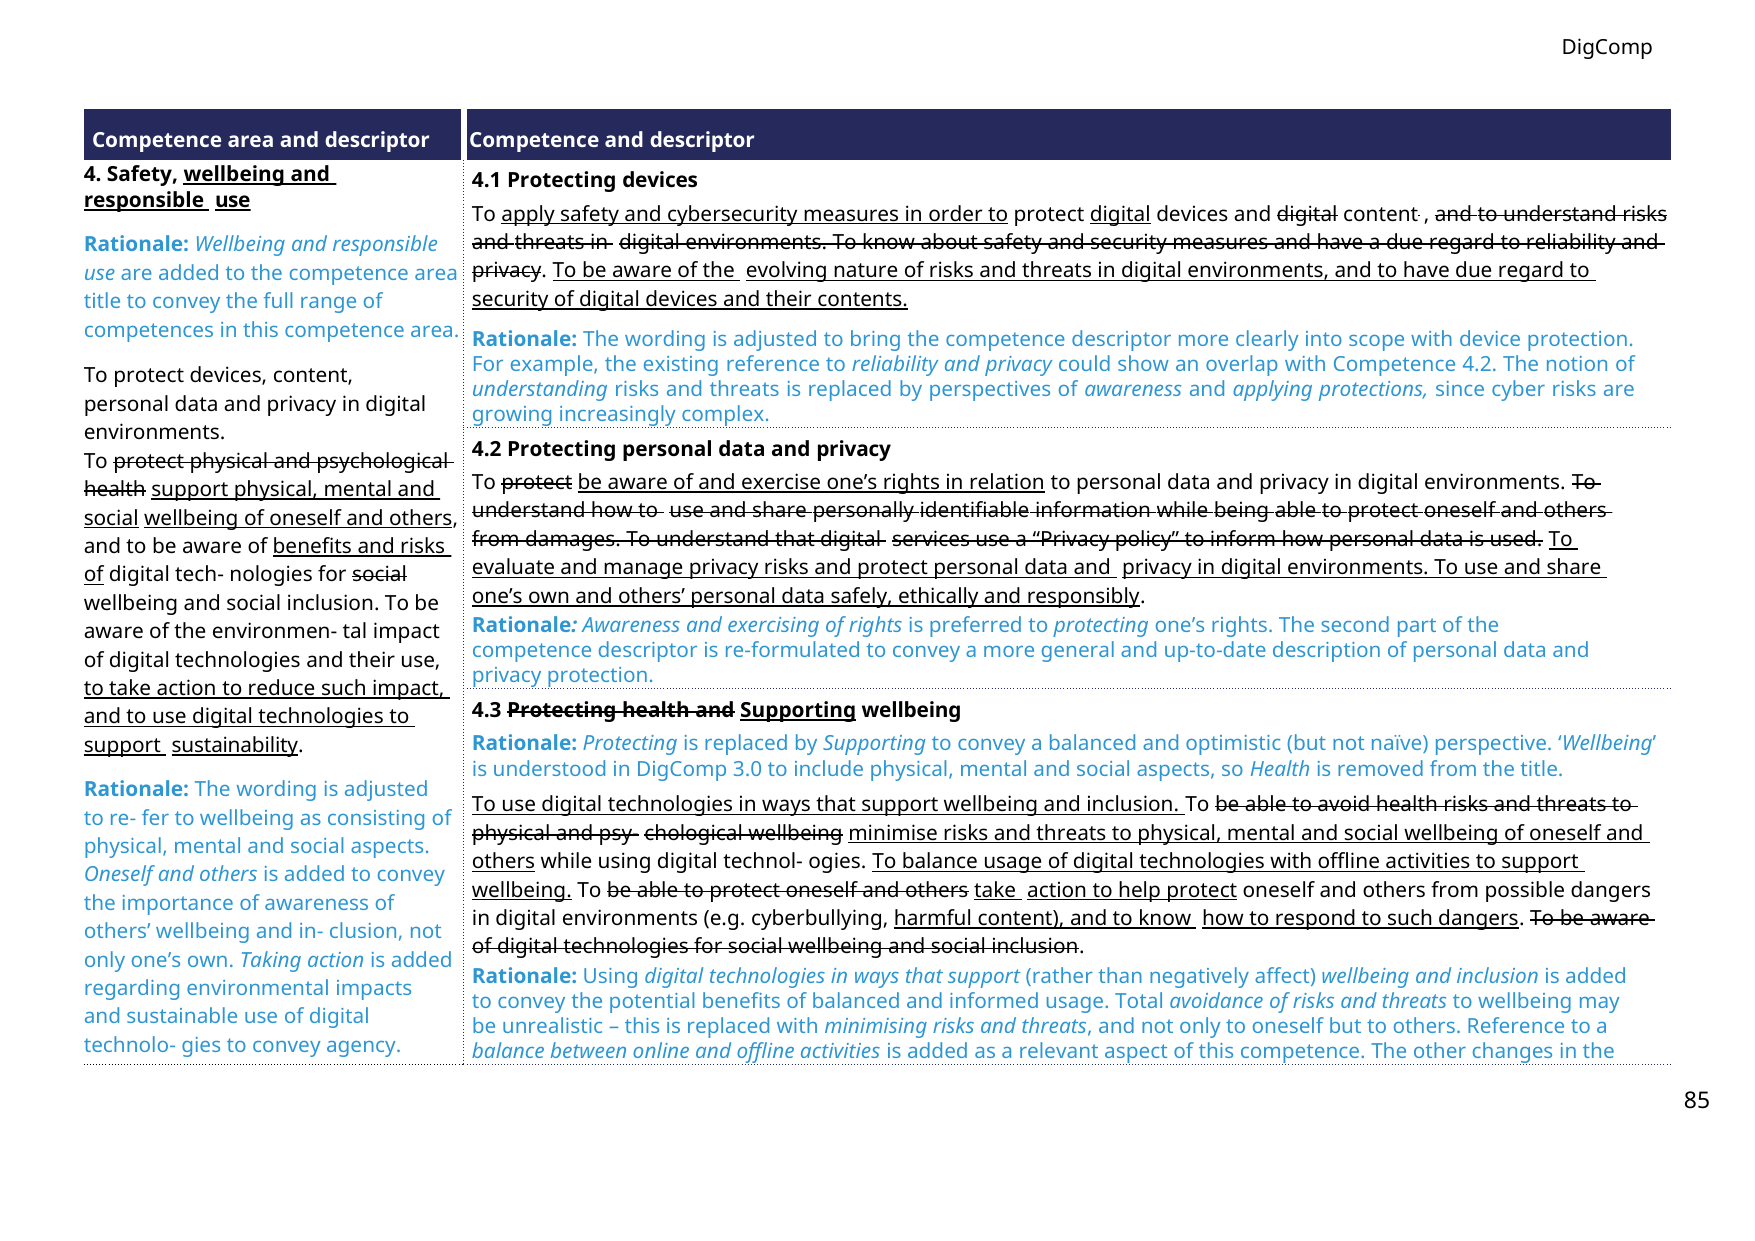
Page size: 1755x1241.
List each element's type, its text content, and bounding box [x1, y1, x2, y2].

table_header Competence and descriptor [467, 109, 1671, 160]
table_cell 4. Safety, wellbeing and responsible use Rationale: Wellbeing and responsible use are added to the competence area title to convey the full range of competences in this competence area. To protect devices, content, personal data and privacy in digital environments. To protect physical and psychological health support physical, mental and social wellbeing of oneself and others, and to be aware of benefits and risks of digital tech- nologies for social wellbeing and social inclusion. To be aware of the environmen- tal impact of digital technologies and their use, to take action to reduce such impact, and to use digital technologies to support sustainability. Rationale: The wording is adjusted to re- fer to wellbeing as consisting of physical, mental and social aspects. Oneself and others is added to convey the importance of awareness of others’ wellbeing and in- clusion, not only one’s own. Taking action is added regarding environmental impacts and sustainable use of digital technolo- gies to convey agency. [84, 160, 464, 1063]
table_cell 4.3 Protecting health and Supporting wellbeing Rationale: Protecting is replaced by Supporting to convey a balanced and optimistic (but not naïve) perspective. ‘Wellbeing’ is understood in DigComp 3.0 to include physical, mental and social aspects, so Health is removed from the title. To use digital technologies in ways that support wellbeing and inclusion. To be able to avoid health risks and threats to physical and psy- chological wellbeing minimise risks and threats to physical, mental and social wellbeing of oneself and others while using digital technol- ogies. To balance usage of digital technologies with offline activities to support wellbeing. To be able to protect oneself and others take action to help protect oneself and others from possible dangers in digital environments (e.g. cyberbullying, harmful content), and to know how to respond to such dangers. To be aware of digital technologies for social wellbeing and social inclusion. Rationale: Using digital technologies in ways that support (rather than negatively affect) wellbeing and inclusion is added to convey the potential benefits of balanced and informed usage. Total avoidance of risks and threats to wellbeing may be unrealistic – this is replaced with minimising risks and threats, and not only to oneself but to others. Reference to a balance between online and offline activities is added as a relevant aspect of this competence. The other changes in the [464, 688, 1671, 1063]
table_header Competence area and descriptor [84, 109, 461, 160]
table_cell 4.1 Protecting devices To apply safety and cybersecurity measures in order to protect digital devices and digital content , and to understand risks and threats in digital environments. To know about safety and security measures and have a due regard to reliability and privacy. To be aware of the evolving nature of risks and threats in digital environments, and to have due regard to security of digital devices and their contents. Rationale: The wording is adjusted to bring the competence descriptor more clearly into scope with device protection. For example, the existing reference to reliability and privacy could show an overlap with Competence 4.2. The notion of understanding risks and threats is replaced by perspectives of awareness and applying protections, since cyber risks are growing increasingly complex. [464, 160, 1671, 427]
table_cell 4.2 Protecting personal data and privacy To protect be aware of and exercise one’s rights in relation to personal data and privacy in digital environments. To understand how to use and share personally identifiable information while being able to protect oneself and others from damages. To understand that digital services use a “Privacy policy” to inform how personal data is used. To evaluate and manage privacy risks and protect personal data and privacy in digital environments. To use and share one’s own and others’ personal data safely, ethically and responsibly. Rationale: Awareness and exercising of rights is preferred to protecting one’s rights. The second part of the competence descriptor is re-formulated to convey a more general and up-to-date description of personal data and privacy protection. [464, 427, 1671, 688]
